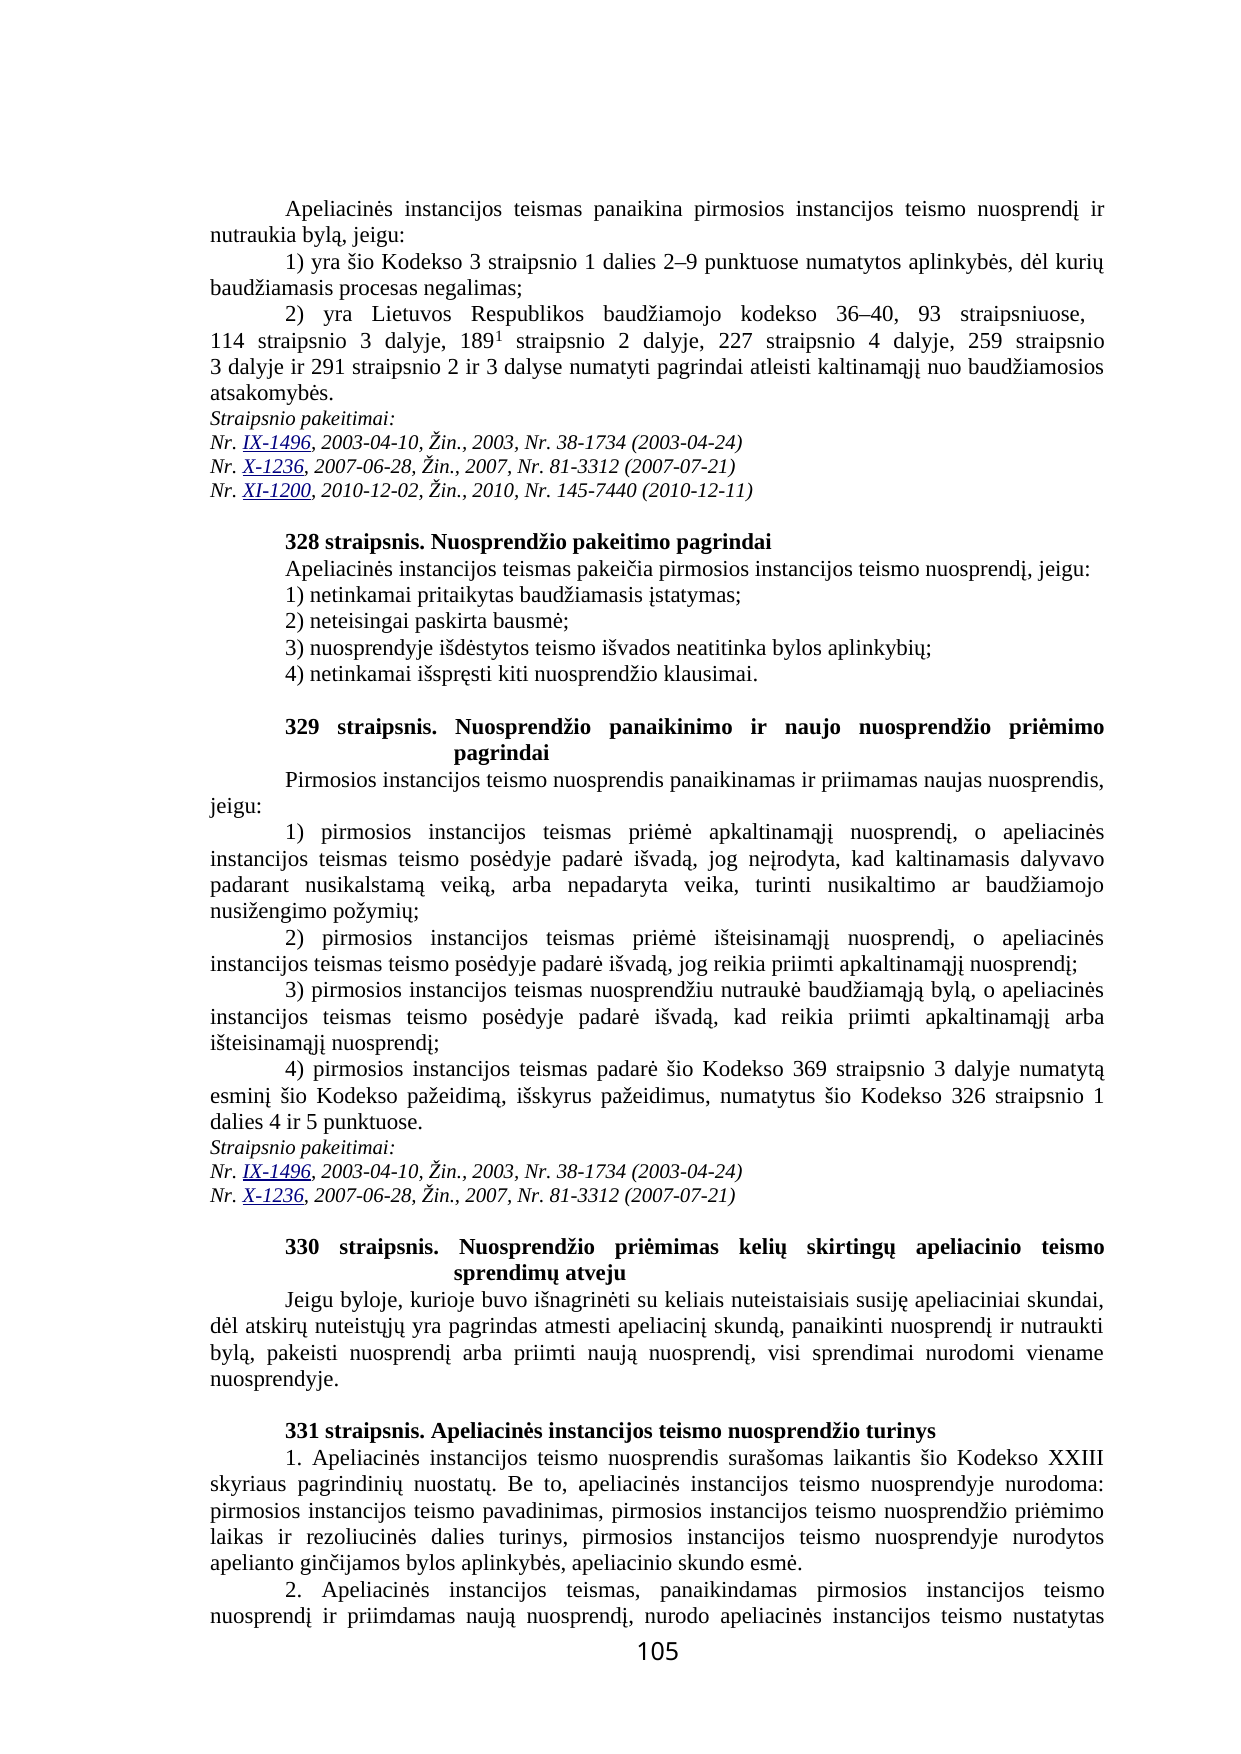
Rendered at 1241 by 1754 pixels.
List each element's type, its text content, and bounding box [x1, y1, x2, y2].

text Apeliacinės instancijos teismas panaikina pirmosios instancijos teismo nuosprendį ir nutraukia bylą, jeigu: [210, 195, 1106, 248]
text 1) netinkamai pritaikytas baudžiamasis įstatymas; [210, 581, 1106, 607]
text Jeigu byloje, kurioje buvo išnagrinėti su keliais nuteistaisiais susiję apeliaciniai skundai, dėl atskirų nuteistųjų yra pagrindas atmesti apeliacinį skundą, panaikinti nuosprendį ir nutraukti bylą, pakeisti nuosprendį arba priimti naują nuosprendį, visi sprendimai nurodomi viename nuosprendyje. [210, 1286, 1106, 1391]
text Straipsnio pakeitimai: [210, 1134, 1106, 1159]
text 3) pirmosios instancijos teismas nuosprendžiu nutraukė baudžiamąją bylą, o apeliacinės instancijos teismas teismo posėdyje padarė išvadą, kad reikia priimti apkaltinamąjį arba išteisinamąjį nuosprendį; [210, 976, 1106, 1056]
text 2) yra Lietuvos Respublikos baudžiamojo kodekso 36–40, 93 straipsniuose, 114 straipsnio 3 dalyje, 1891 straipsnio 2 dalyje, 227 straipsnio 4 dalyje, 259 straipsnio 3 dalyje ir 291 straipsnio 2 ir 3 dalyse numatyti pagrindai atleisti kaltinamąjį nuo baudžiamosios atsakomybės. [210, 300, 1106, 406]
text 4) netinkamai išspręsti kiti nuosprendžio klausimai. [210, 660, 1106, 687]
text Nr. X-1236, 2007-06-28, Žin., 2007, Nr. 81-3312 (2007-07-21) [210, 1183, 1106, 1207]
text Nr. IX-1496, 2003-04-10, Žin., 2003, Nr. 38-1734 (2003-04-24) [210, 1159, 1106, 1183]
text Apeliacinės instancijos teismas pakeičia pirmosios instancijos teismo nuosprendį, jeigu: [210, 555, 1106, 581]
text 331 straipsnis. Apeliacinės instancijos teismo nuosprendžio turinys [210, 1418, 1106, 1444]
text 4) pirmosios instancijos teismas padarė šio Kodekso 369 straipsnio 3 dalyje numatytą esminį šio Kodekso pažeidimą, išskyrus pažeidimus, numatytus šio Kodekso 326 straipsnio 1 dalies 4 ir 5 punktuose. [210, 1056, 1106, 1134]
text 1. Apeliacinės instancijos teismo nuosprendis surašomas laikantis šio Kodekso XXIII skyriaus pagrindinių nuostatų. Be to, apeliacinės instancijos teismo nuosprendyje nurodoma: pirmosios instancijos teismo pavadinimas, pirmosios instancijos teismo nuosprendžio priėmimo laikas ir rezoliucinės dalies turinys, pirmosios instancijos teismo nuosprendyje nurodytos apelianto ginčijamos bylos aplinkybės, apeliacinio skundo esmė. [210, 1444, 1106, 1576]
text 3) nuosprendyje išdėstytos teismo išvados neatitinka bylos aplinkybių; [210, 634, 1106, 660]
text 330 straipsnis. Nuosprendžio priėmimas kelių skirtingų apeliacinio teismo sprendimų atveju [285, 1233, 1106, 1286]
text Straipsnio pakeitimai: [210, 406, 1106, 430]
text 2) neteisingai paskirta bausmė; [210, 607, 1106, 634]
text Nr. IX-1496, 2003-04-10, Žin., 2003, Nr. 38-1734 (2003-04-24) [210, 430, 1106, 454]
text 328 straipsnis. Nuosprendžio pakeitimo pagrindai [210, 528, 1106, 555]
text Nr. X-1236, 2007-06-28, Žin., 2007, Nr. 81-3312 (2007-07-21) [210, 454, 1106, 478]
text 1) yra šio Kodekso 3 straipsnio 1 dalies 2–9 punktuose numatytos aplinkybės, dėl kurių baudžiamasis procesas negalimas; [210, 248, 1106, 300]
text 1) pirmosios instancijos teismas priėmė apkaltinamąjį nuosprendį, o apeliacinės instancijos teismas teismo posėdyje padarė išvadą, jog neįrodyta, kad kaltinamasis dalyvavo padarant nusikalstamą veiką, arba nepadaryta veika, turinti nusikaltimo ar baudžiamojo nusižengimo požymių; [210, 818, 1106, 924]
text Pirmosios instancijos teismo nuosprendis panaikinamas ir priimamas naujas nuosprendis, jeigu: [210, 766, 1106, 818]
text 329 straipsnis. Nuosprendžio panaikinimo ir naujo nuosprendžio priėmimo pagrindai [285, 713, 1106, 766]
text 2. Apeliacinės instancijos teismas, panaikindamas pirmosios instancijos teismo nuosprendį ir priimdamas naują nuosprendį, nurodo apeliacinės instancijos teismo nustatytas [210, 1576, 1106, 1628]
text Nr. XI-1200, 2010-12-02, Žin., 2010, Nr. 145-7440 (2010-12-11) [210, 478, 1106, 502]
text 2) pirmosios instancijos teismas priėmė išteisinamąjį nuosprendį, o apeliacinės instancijos teismas teismo posėdyje padarė išvadą, jog reikia priimti apkaltinamąjį nuosprendį; [210, 924, 1106, 976]
